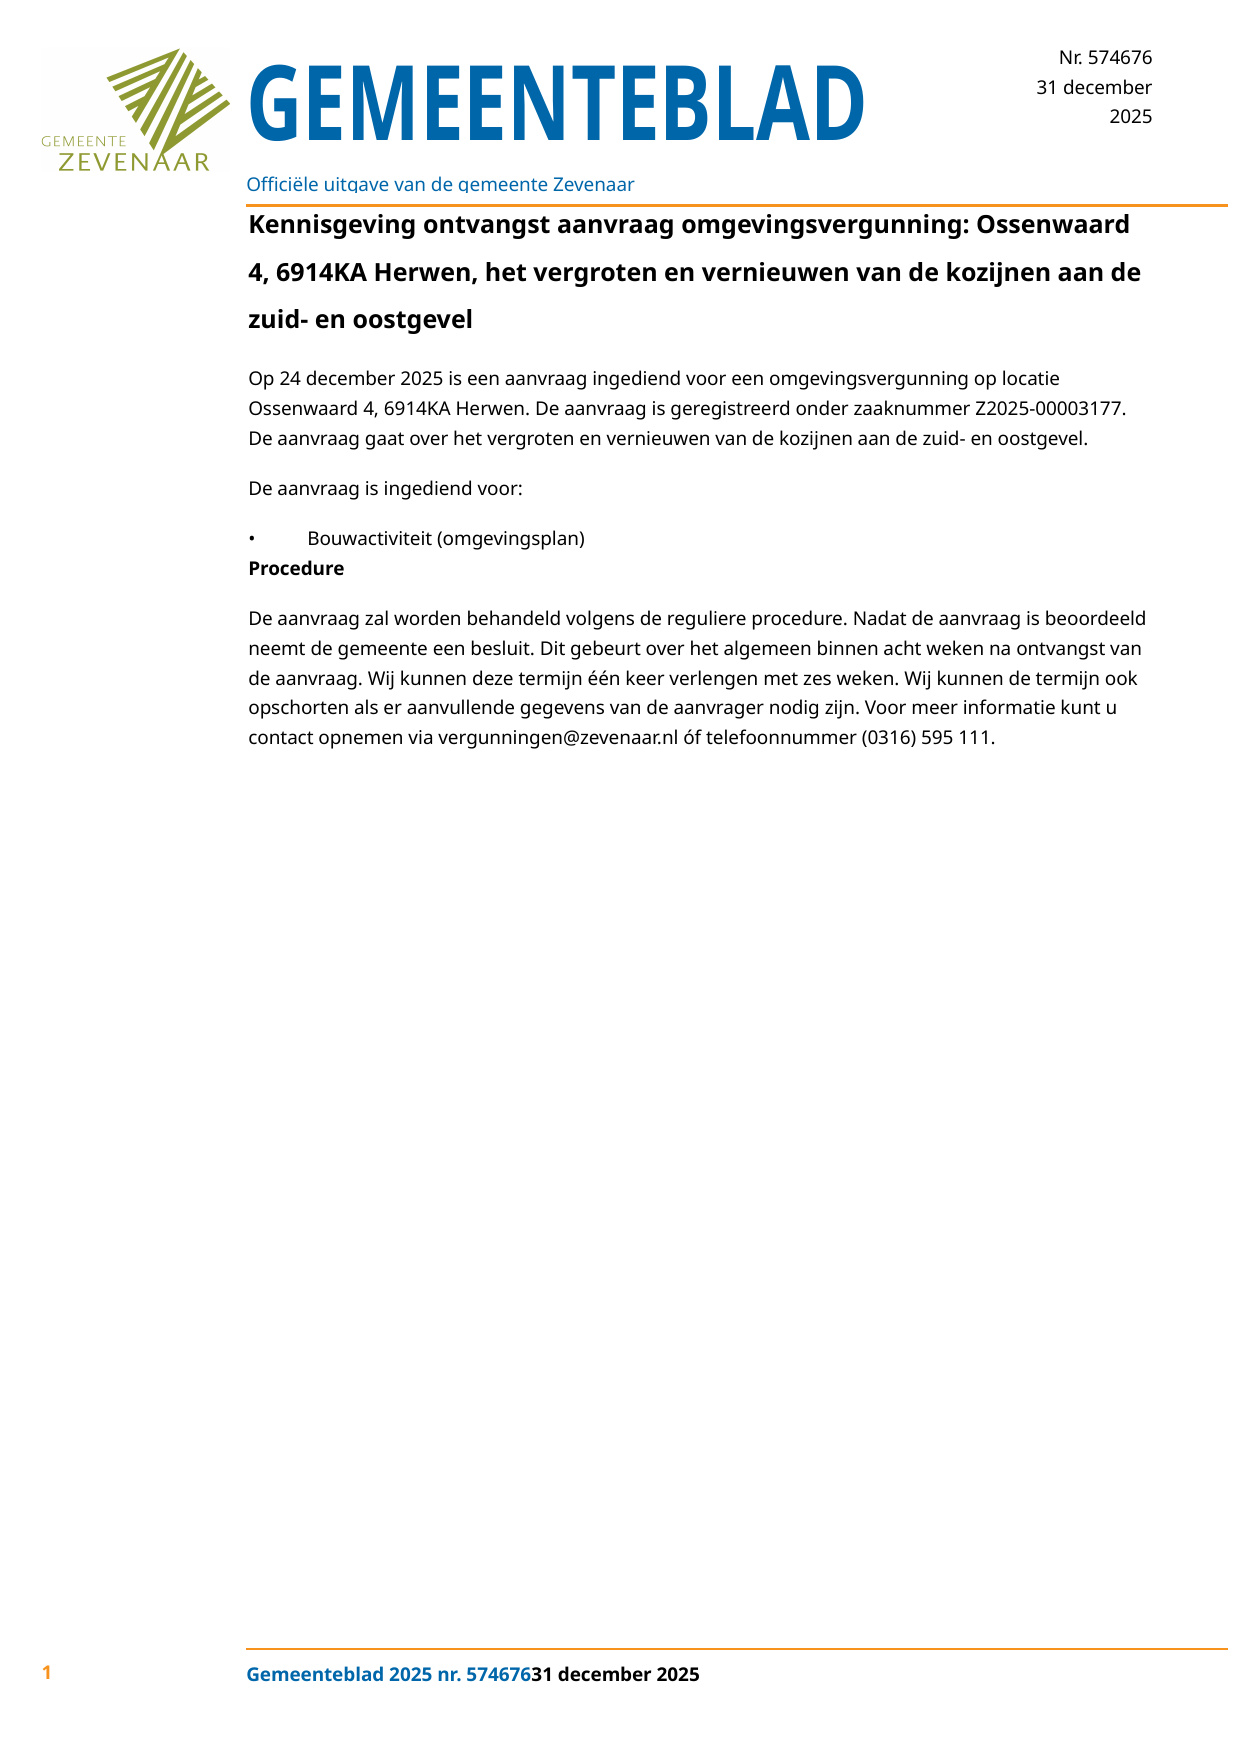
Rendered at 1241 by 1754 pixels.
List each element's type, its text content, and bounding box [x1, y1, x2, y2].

list Bouwactiviteit (omgevingsplan) [248, 526, 1152, 551]
text Procedure [248, 555, 1152, 581]
text Kennisgeving ontvangst aanvraag omgevingsvergunning: Ossenwaard 4, 6914KA Herwen, het vergroten en vernieuwen van de kozijnen aan de zuid- en oostgevel [248, 207, 1152, 336]
text De aanvraag is ingediend voor: [248, 475, 1152, 501]
picture [41, 47, 231, 172]
text Op 24 december 2025 is een aanvraag ingediend voor een omgevingsvergunning op locatie Ossenwaard 4, 6914KA Herwen. De aanvraag is geregistreerd onder zaaknummer Z2025-00003177. De aanvraag gaat over het vergroten en vernieuwen van de kozijnen aan de zuid- en oostgevel. [248, 366, 1152, 450]
text De aanvraag zal worden behandeld volgens de reguliere procedure. Nadat de aanvraag is beoordeeld neemt de gemeente een besluit. Dit gebeurt over het algemeen binnen acht weken na ontvangst van de aanvraag. Wij kunnen deze termijn één keer verlengen met zes weken. Wij kunnen de termijn ook opschorten als er aanvullende gegevens van de aanvrager nodig zijn. Voor meer informatie kunt u contact opnemen via vergunningen@zevenaar.nl óf telefoonnummer (0316) 595 111. [248, 606, 1152, 749]
